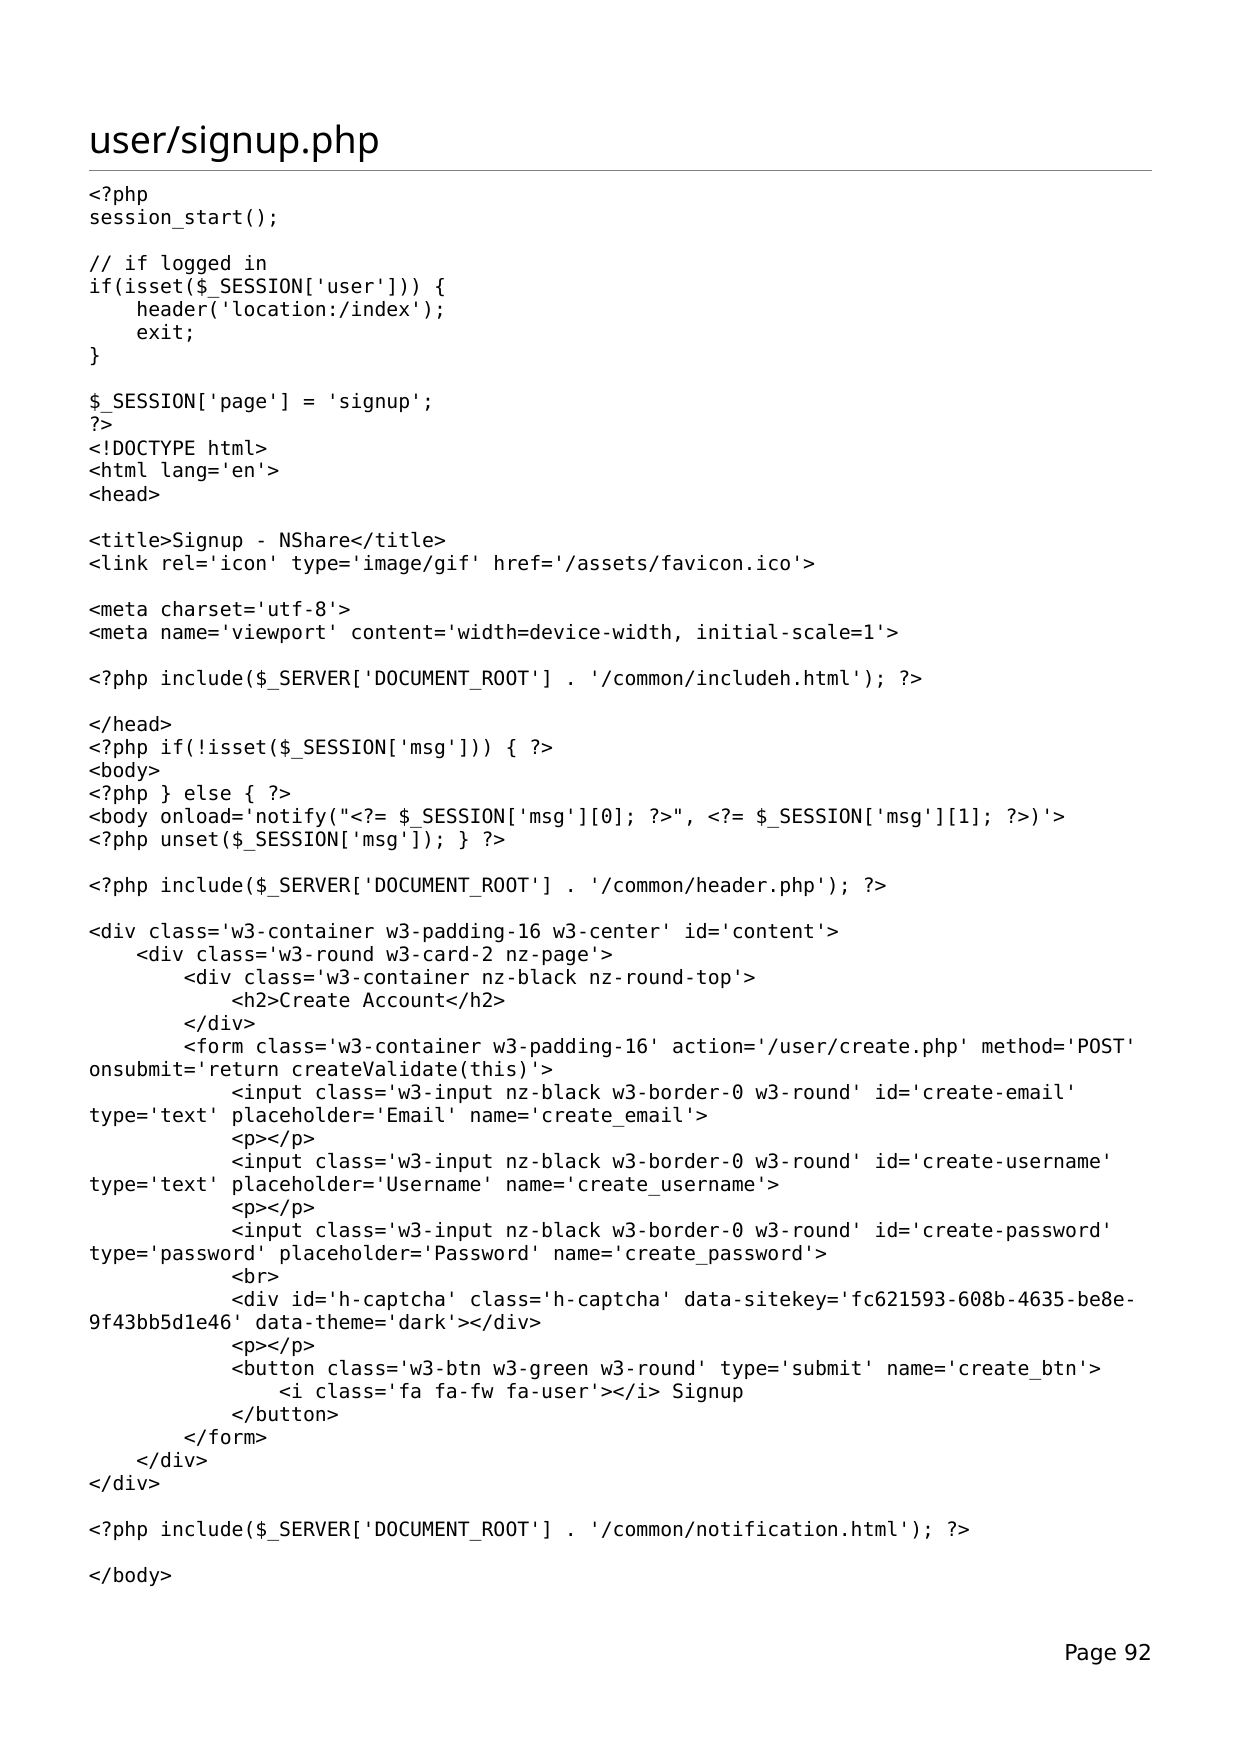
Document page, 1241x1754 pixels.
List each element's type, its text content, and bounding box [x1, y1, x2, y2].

text <input class='w3-input nz-black w3-border-0 w3-round' id='create-username' type='text' placeholder='Username' name='create_username'> [88, 1150, 1152, 1196]
text </body> [88, 1564, 1152, 1588]
text </div> [88, 1449, 1152, 1472]
text <input class='w3-input nz-black w3-border-0 w3-round' id='create-password' type='password' placeholder='Password' name='create_password'> [88, 1219, 1152, 1265]
text if(isset($_SESSION['user'])) { [88, 275, 1152, 298]
text } [88, 344, 1152, 367]
text <meta charset='utf-8'> [88, 598, 1152, 621]
text // if logged in [88, 252, 1152, 275]
text <h2>Create Account</h2> [88, 989, 1152, 1012]
text header('location:/index'); [88, 298, 1152, 321]
text session_start(); [88, 206, 1152, 229]
text <?php if(!isset($_SESSION['msg'])) { ?> [88, 736, 1152, 759]
text <?php [88, 183, 1152, 206]
text <div class='w3-round w3-card-2 nz-page'> [88, 943, 1152, 966]
text <?php unset($_SESSION['msg']); } ?> [88, 828, 1152, 851]
text ?> [88, 413, 1152, 437]
text </div> [88, 1012, 1152, 1035]
text <?php include($_SERVER['DOCUMENT_ROOT'] . '/common/includeh.html'); ?> [88, 667, 1152, 690]
text <?php include($_SERVER['DOCUMENT_ROOT'] . '/common/notification.html'); ?> [88, 1518, 1152, 1542]
text </form> [88, 1426, 1152, 1449]
text <div class='w3-container nz-black nz-round-top'> [88, 966, 1152, 989]
text exit; [88, 321, 1152, 344]
text <html lang='en'> [88, 459, 1152, 483]
text <br> [88, 1265, 1152, 1288]
text <?php include($_SERVER['DOCUMENT_ROOT'] . '/common/header.php'); ?> [88, 874, 1152, 897]
text $_SESSION['page'] = 'signup'; [88, 391, 1152, 413]
text <!DOCTYPE html> [88, 437, 1152, 459]
text <i class='fa fa-fw fa-user'></i> Signup [88, 1380, 1152, 1403]
text <input class='w3-input nz-black w3-border-0 w3-round' id='create-email' type='text' placeholder='Email' name='create_email'> [88, 1081, 1152, 1127]
text </div> [88, 1472, 1152, 1496]
subtitle user/signup.php [88, 113, 1152, 171]
text </head> [88, 713, 1152, 736]
text <p></p> [88, 1127, 1152, 1150]
text <div class='w3-container w3-padding-16 w3-center' id='content'> [88, 920, 1152, 943]
text <body> [88, 759, 1152, 782]
text <meta name='viewport' content='width=device-width, initial-scale=1'> [88, 621, 1152, 644]
text <div id='h-captcha' class='h-captcha' data-sitekey='fc621593-608b-4635-be8e-9f43bb5d1e46' data-theme='dark'></div> [88, 1288, 1152, 1334]
text <?php } else { ?> [88, 782, 1152, 805]
text <body onload='notify("<?= $_SESSION['msg'][0]; ?>", <?= $_SESSION['msg'][1]; ?>)'> [88, 805, 1152, 828]
text <form class='w3-container w3-padding-16' action='/user/create.php' method='POST' onsubmit='return createValidate(this)'> [88, 1035, 1152, 1081]
text <link rel='icon' type='image/gif' href='/assets/favicon.ico'> [88, 552, 1152, 575]
text </button> [88, 1403, 1152, 1426]
text <button class='w3-btn w3-green w3-round' type='submit' name='create_btn'> [88, 1357, 1152, 1380]
text <head> [88, 483, 1152, 506]
text <p></p> [88, 1196, 1152, 1219]
text <title>Signup - NShare</title> [88, 529, 1152, 552]
text <p></p> [88, 1334, 1152, 1357]
